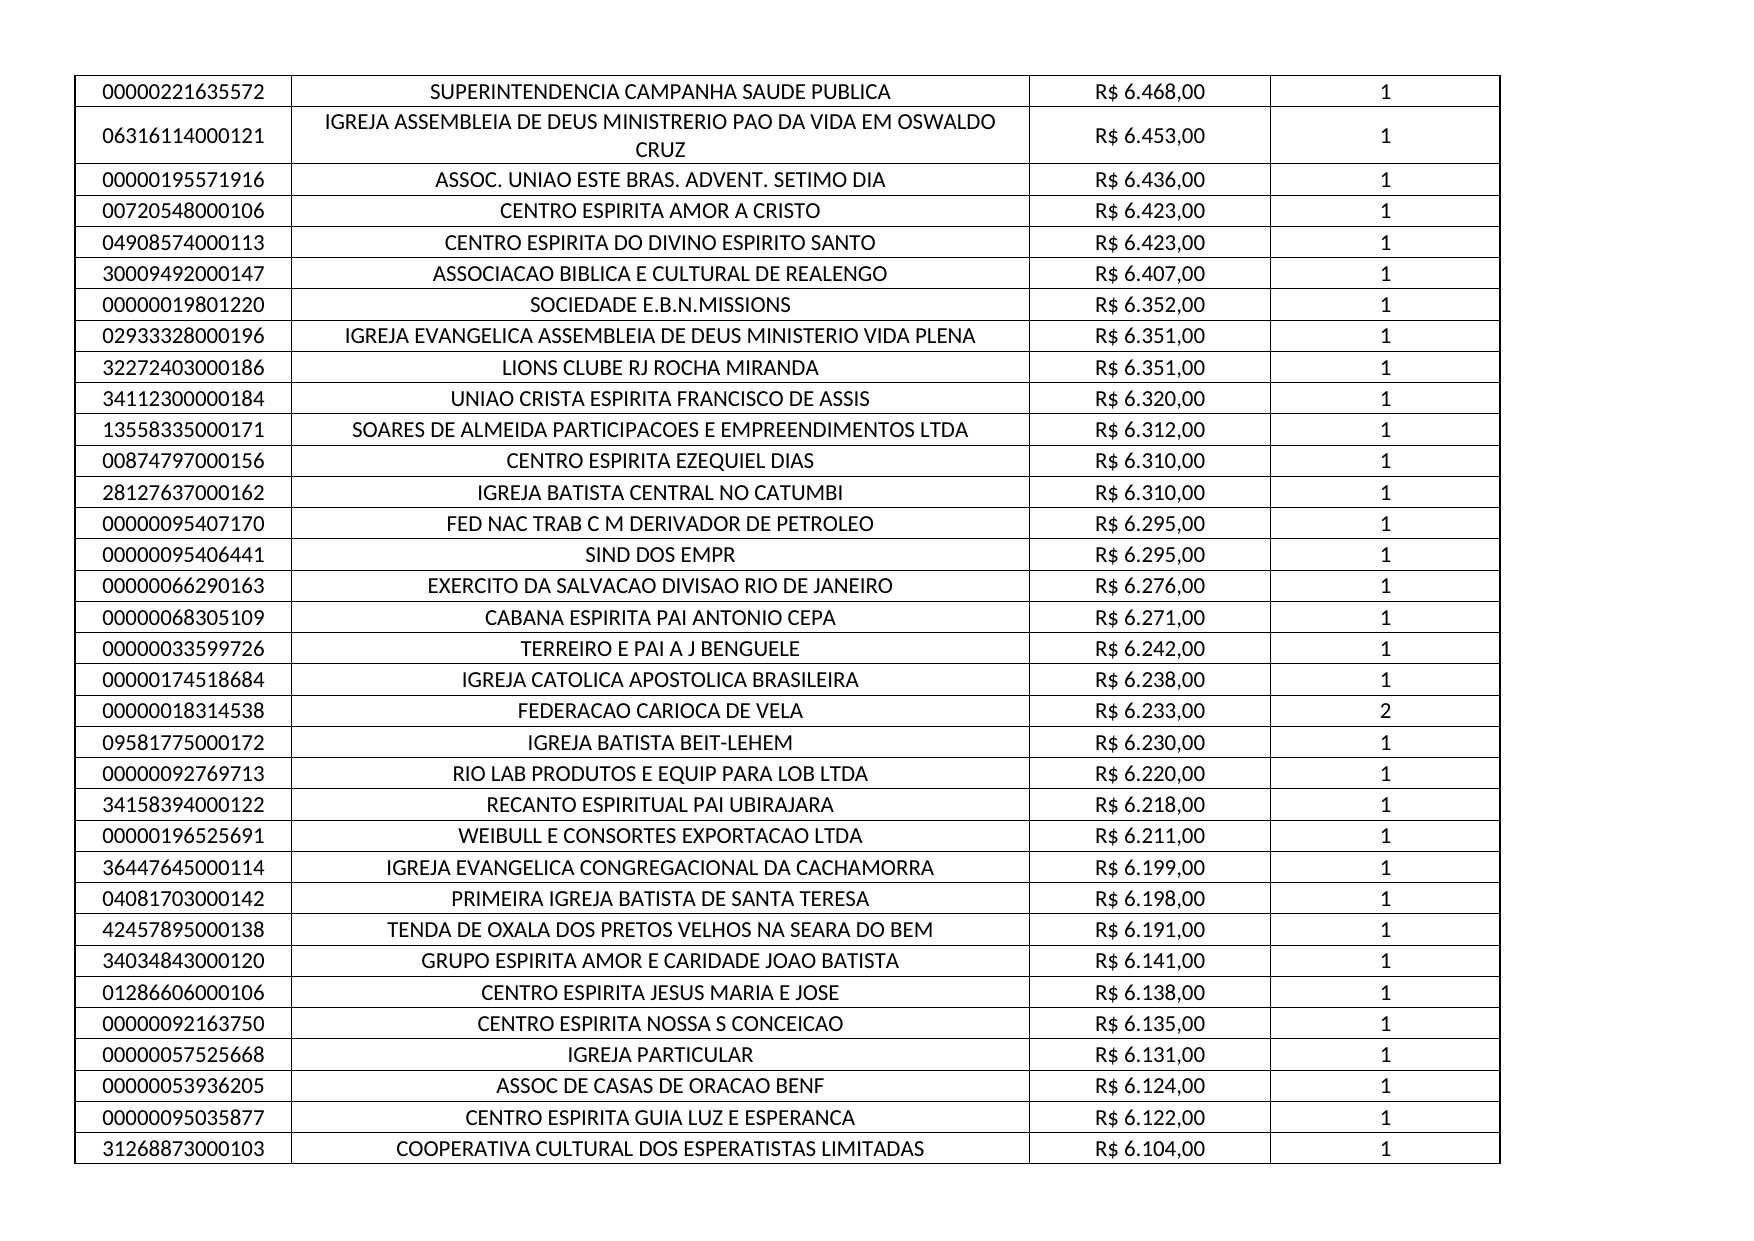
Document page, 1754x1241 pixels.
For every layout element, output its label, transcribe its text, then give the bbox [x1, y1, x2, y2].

table_cell 31268873000103 [76, 1133, 291, 1163]
table_cell IGREJA PARTICULAR [292, 1039, 1029, 1069]
table_cell R$ 6.312,00 [1030, 414, 1270, 444]
table_cell R$ 6.351,00 [1030, 321, 1270, 351]
table_cell R$ 6.352,00 [1030, 289, 1270, 319]
table_cell R$ 6.276,00 [1030, 571, 1270, 601]
table_cell R$ 6.271,00 [1030, 602, 1270, 632]
table_cell 36447645000114 [76, 852, 291, 882]
table_cell R$ 6.218,00 [1030, 789, 1270, 819]
table_cell 42457895000138 [76, 914, 291, 944]
table_cell 1 [1271, 1039, 1499, 1069]
table_cell R$ 6.138,00 [1030, 977, 1270, 1007]
table_cell SUPERINTENDENCIA CAMPANHA SAUDE PUBLICA [292, 76, 1029, 106]
table_cell 1 [1271, 289, 1499, 319]
table_cell 00000174518684 [76, 664, 291, 694]
table_cell 00000095406441 [76, 539, 291, 569]
table_cell 00000092163750 [76, 1008, 291, 1038]
table_cell 1 [1271, 539, 1499, 569]
table_cell 1 [1271, 321, 1499, 351]
table_cell 34034843000120 [76, 946, 291, 976]
table_cell 1 [1271, 664, 1499, 694]
table_cell 1 [1271, 821, 1499, 851]
table_cell 1 [1271, 914, 1499, 944]
table_cell 1 [1271, 1071, 1499, 1101]
table_cell 1 [1271, 1133, 1499, 1163]
table_cell R$ 6.124,00 [1030, 1071, 1270, 1101]
table_cell 09581775000172 [76, 727, 291, 757]
table_cell 1 [1271, 571, 1499, 601]
table_cell IGREJA BATISTA BEIT-LEHEM [292, 727, 1029, 757]
table_cell R$ 6.468,00 [1030, 76, 1270, 106]
table_cell R$ 6.191,00 [1030, 914, 1270, 944]
table_cell 1 [1271, 789, 1499, 819]
table_cell R$ 6.295,00 [1030, 508, 1270, 538]
table_cell 00000095407170 [76, 508, 291, 538]
table_cell 00000019801220 [76, 289, 291, 319]
table_cell R$ 6.220,00 [1030, 758, 1270, 788]
table_cell CENTRO ESPIRITA NOSSA S CONCEICAO [292, 1008, 1029, 1038]
table_cell R$ 6.242,00 [1030, 633, 1270, 663]
table_cell 1 [1271, 164, 1499, 194]
table_cell R$ 6.122,00 [1030, 1102, 1270, 1132]
table_cell R$ 6.407,00 [1030, 258, 1270, 288]
table_cell 1 [1271, 852, 1499, 882]
table_cell IGREJA BATISTA CENTRAL NO CATUMBI [292, 477, 1029, 507]
table_cell 2 [1271, 696, 1499, 726]
table_cell PRIMEIRA IGREJA BATISTA DE SANTA TERESA [292, 883, 1029, 913]
table_cell ASSOC DE CASAS DE ORACAO BENF [292, 1071, 1029, 1101]
table_cell GRUPO ESPIRITA AMOR E CARIDADE JOAO BATISTA [292, 946, 1029, 976]
table_cell R$ 6.238,00 [1030, 664, 1270, 694]
table_cell 34112300000184 [76, 383, 291, 413]
table_cell EXERCITO DA SALVACAO DIVISAO RIO DE JANEIRO [292, 571, 1029, 601]
table_cell 1 [1271, 1102, 1499, 1132]
table_cell WEIBULL E CONSORTES EXPORTACAO LTDA [292, 821, 1029, 851]
table_cell R$ 6.351,00 [1030, 352, 1270, 382]
table_cell 01286606000106 [76, 977, 291, 1007]
table_cell R$ 6.436,00 [1030, 164, 1270, 194]
table_cell 00000057525668 [76, 1039, 291, 1069]
table_cell ASSOCIACAO BIBLICA E CULTURAL DE REALENGO [292, 258, 1029, 288]
table_cell FED NAC TRAB C M DERIVADOR DE PETROLEO [292, 508, 1029, 538]
table_cell 1 [1271, 758, 1499, 788]
table_cell 00720548000106 [76, 196, 291, 226]
table_cell 1 [1271, 946, 1499, 976]
table_cell SIND DOS EMPR [292, 539, 1029, 569]
table_cell 00000068305109 [76, 602, 291, 632]
table_cell R$ 6.104,00 [1030, 1133, 1270, 1163]
table_cell 1 [1271, 414, 1499, 444]
table_cell 00000196525691 [76, 821, 291, 851]
table_cell 00000095035877 [76, 1102, 291, 1132]
table_cell COOPERATIVA CULTURAL DOS ESPERATISTAS LIMITADAS [292, 1133, 1029, 1163]
table_cell R$ 6.295,00 [1030, 539, 1270, 569]
table_cell ASSOC. UNIAO ESTE BRAS. ADVENT. SETIMO DIA [292, 164, 1029, 194]
table_cell 34158394000122 [76, 789, 291, 819]
table_cell R$ 6.453,00 [1030, 107, 1270, 163]
table_cell 28127637000162 [76, 477, 291, 507]
table_cell CENTRO ESPIRITA DO DIVINO ESPIRITO SANTO [292, 227, 1029, 257]
table_cell 1 [1271, 383, 1499, 413]
table_cell 00000092769713 [76, 758, 291, 788]
table_cell 32272403000186 [76, 352, 291, 382]
table_cell R$ 6.423,00 [1030, 196, 1270, 226]
table_cell SOCIEDADE E.B.N.MISSIONS [292, 289, 1029, 319]
table_cell R$ 6.230,00 [1030, 727, 1270, 757]
table_cell R$ 6.310,00 [1030, 446, 1270, 476]
table_cell 13558335000171 [76, 414, 291, 444]
table_cell 1 [1271, 352, 1499, 382]
table_cell CENTRO ESPIRITA AMOR A CRISTO [292, 196, 1029, 226]
table_cell 30009492000147 [76, 258, 291, 288]
table_cell RECANTO ESPIRITUAL PAI UBIRAJARA [292, 789, 1029, 819]
table_cell IGREJA ASSEMBLEIA DE DEUS MINISTRERIO PAO DA VIDA EM OSWALDO CRUZ [292, 107, 1029, 163]
table_cell RIO LAB PRODUTOS E EQUIP PARA LOB LTDA [292, 758, 1029, 788]
table_cell LIONS CLUBE RJ ROCHA MIRANDA [292, 352, 1029, 382]
table_cell R$ 6.423,00 [1030, 227, 1270, 257]
table_cell IGREJA CATOLICA APOSTOLICA BRASILEIRA [292, 664, 1029, 694]
table_cell 1 [1271, 883, 1499, 913]
table_cell CENTRO ESPIRITA EZEQUIEL DIAS [292, 446, 1029, 476]
table_cell 06316114000121 [76, 107, 291, 163]
table_cell 1 [1271, 508, 1499, 538]
table_cell IGREJA EVANGELICA ASSEMBLEIA DE DEUS MINISTERIO VIDA PLENA [292, 321, 1029, 351]
table_cell R$ 6.211,00 [1030, 821, 1270, 851]
table_cell CENTRO ESPIRITA JESUS MARIA E JOSE [292, 977, 1029, 1007]
table_cell 1 [1271, 446, 1499, 476]
table_cell 04081703000142 [76, 883, 291, 913]
table_cell 00000066290163 [76, 571, 291, 601]
table_cell 1 [1271, 633, 1499, 663]
table_cell 1 [1271, 227, 1499, 257]
table_cell 00000195571916 [76, 164, 291, 194]
table_cell R$ 6.198,00 [1030, 883, 1270, 913]
table_cell 00000221635572 [76, 76, 291, 106]
table_cell R$ 6.131,00 [1030, 1039, 1270, 1069]
table_cell R$ 6.199,00 [1030, 852, 1270, 882]
table_cell R$ 6.135,00 [1030, 1008, 1270, 1038]
table_cell 1 [1271, 727, 1499, 757]
table_cell 1 [1271, 477, 1499, 507]
table_cell TENDA DE OXALA DOS PRETOS VELHOS NA SEARA DO BEM [292, 914, 1029, 944]
table_cell 1 [1271, 107, 1499, 163]
table_cell 1 [1271, 196, 1499, 226]
table_cell 1 [1271, 1008, 1499, 1038]
table_cell CENTRO ESPIRITA GUIA LUZ E ESPERANCA [292, 1102, 1029, 1132]
table_cell FEDERACAO CARIOCA DE VELA [292, 696, 1029, 726]
table_cell 00000053936205 [76, 1071, 291, 1101]
table_cell 04908574000113 [76, 227, 291, 257]
table_cell 1 [1271, 258, 1499, 288]
table_cell SOARES DE ALMEIDA PARTICIPACOES E EMPREENDIMENTOS LTDA [292, 414, 1029, 444]
table_cell R$ 6.320,00 [1030, 383, 1270, 413]
table_cell UNIAO CRISTA ESPIRITA FRANCISCO DE ASSIS [292, 383, 1029, 413]
table_cell TERREIRO E PAI A J BENGUELE [292, 633, 1029, 663]
table_cell CABANA ESPIRITA PAI ANTONIO CEPA [292, 602, 1029, 632]
table_cell 00874797000156 [76, 446, 291, 476]
table_cell IGREJA EVANGELICA CONGREGACIONAL DA CACHAMORRA [292, 852, 1029, 882]
table_cell 02933328000196 [76, 321, 291, 351]
table_cell R$ 6.310,00 [1030, 477, 1270, 507]
table_cell R$ 6.233,00 [1030, 696, 1270, 726]
table_cell 1 [1271, 977, 1499, 1007]
table_cell 00000033599726 [76, 633, 291, 663]
table_cell R$ 6.141,00 [1030, 946, 1270, 976]
table_cell 00000018314538 [76, 696, 291, 726]
table_cell 1 [1271, 76, 1499, 106]
table_cell 1 [1271, 602, 1499, 632]
